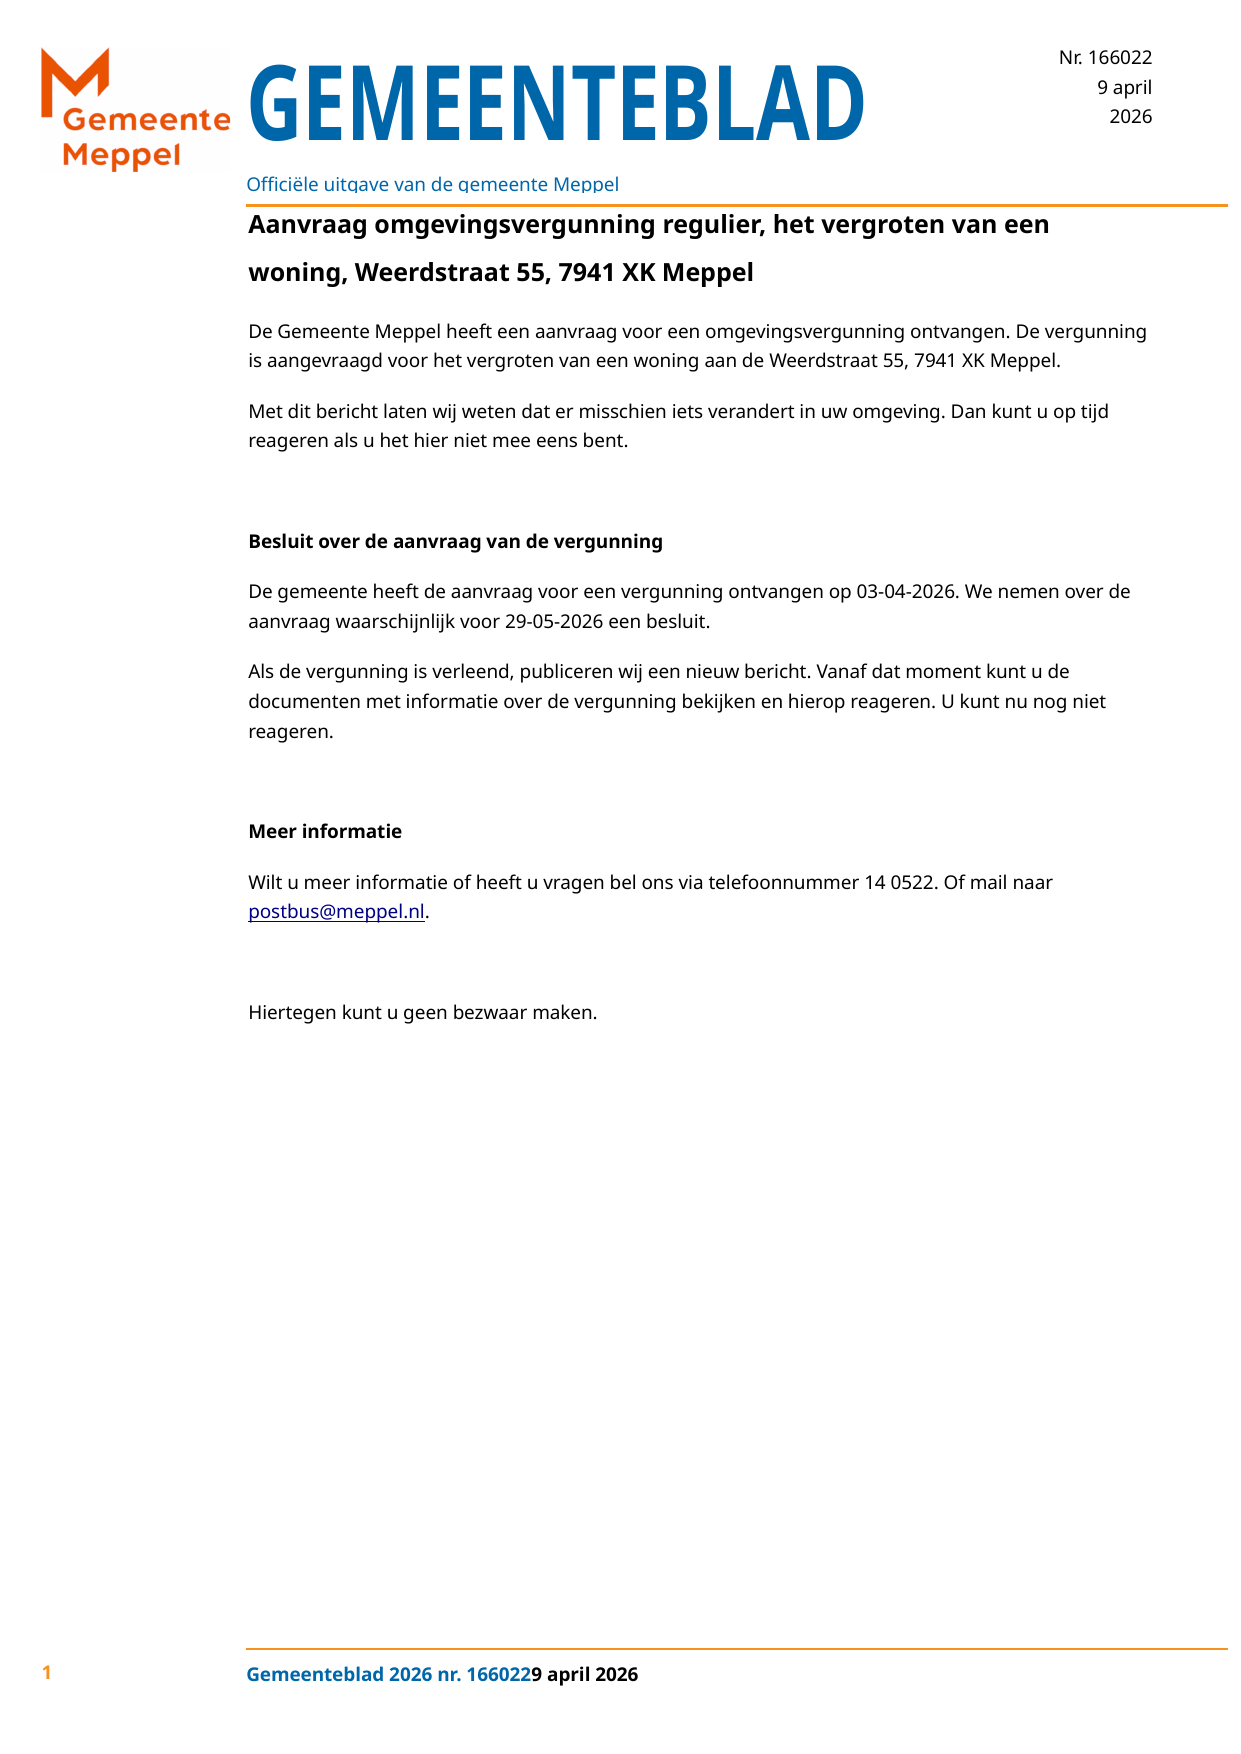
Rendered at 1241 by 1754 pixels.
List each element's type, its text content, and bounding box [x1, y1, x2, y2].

text Wilt u meer informatie of heeft u vragen bel ons via telefoonnummer 14 0522. Of mail naar postbus@meppel.nl. [248, 869, 1152, 924]
text Met dit bericht laten wij weten dat er misschien iets verandert in uw omgeving. Dan kunt u op tijd reageren als u het hier niet mee eens bent. [248, 398, 1152, 453]
text Als de vergunning is verleend, publiceren wij een nieuw bericht. Vanaf dat moment kunt u de documenten met informatie over de vergunning bekijken en hierop reageren. U kunt nu nog niet reageren. [248, 659, 1152, 744]
text Besluit over de aanvraag van de vergunning [248, 528, 1152, 554]
text Meer informatie [248, 819, 1152, 844]
text De Gemeente Meppel heeft een aanvraag voor een omgevingsvergunning ontvangen. De vergunning is aangevraagd voor het vergroten van een woning aan de Weerdstraat 55, 7941 XK Meppel. [248, 318, 1152, 373]
text Hiertegen kunt u geen bezwaar maken. [248, 999, 1152, 1025]
text Aanvraag omgevingsvergunning regulier, het vergroten van een woning, Weerdstraat 55, 7941 XK Meppel [248, 207, 1152, 288]
picture [41, 47, 231, 172]
text De gemeente heeft de aanvraag voor een vergunning ontvangen op 03-04-2026. We nemen over de aanvraag waarschijnlijk voor 29-05-2026 een besluit. [248, 579, 1152, 634]
